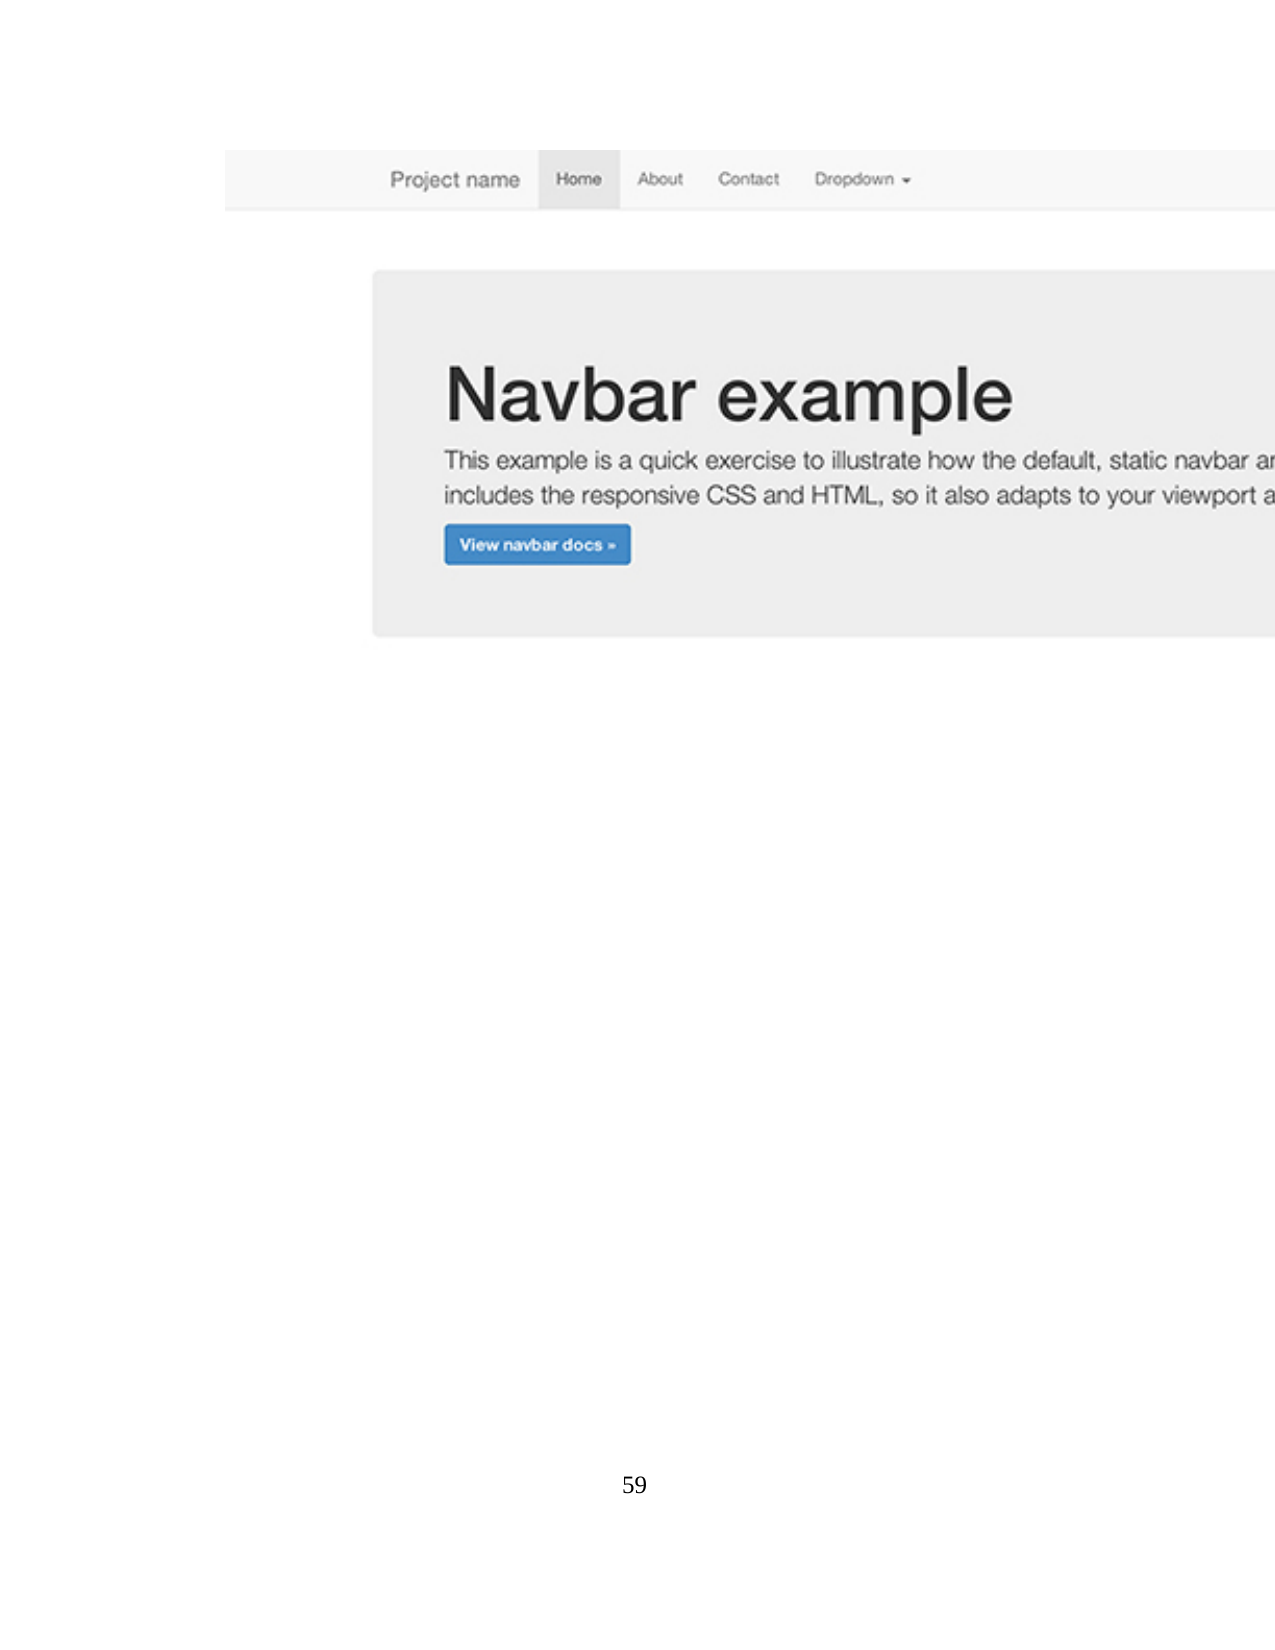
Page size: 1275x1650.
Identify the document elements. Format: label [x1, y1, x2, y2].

picture [225, 150, 1275, 1400]
